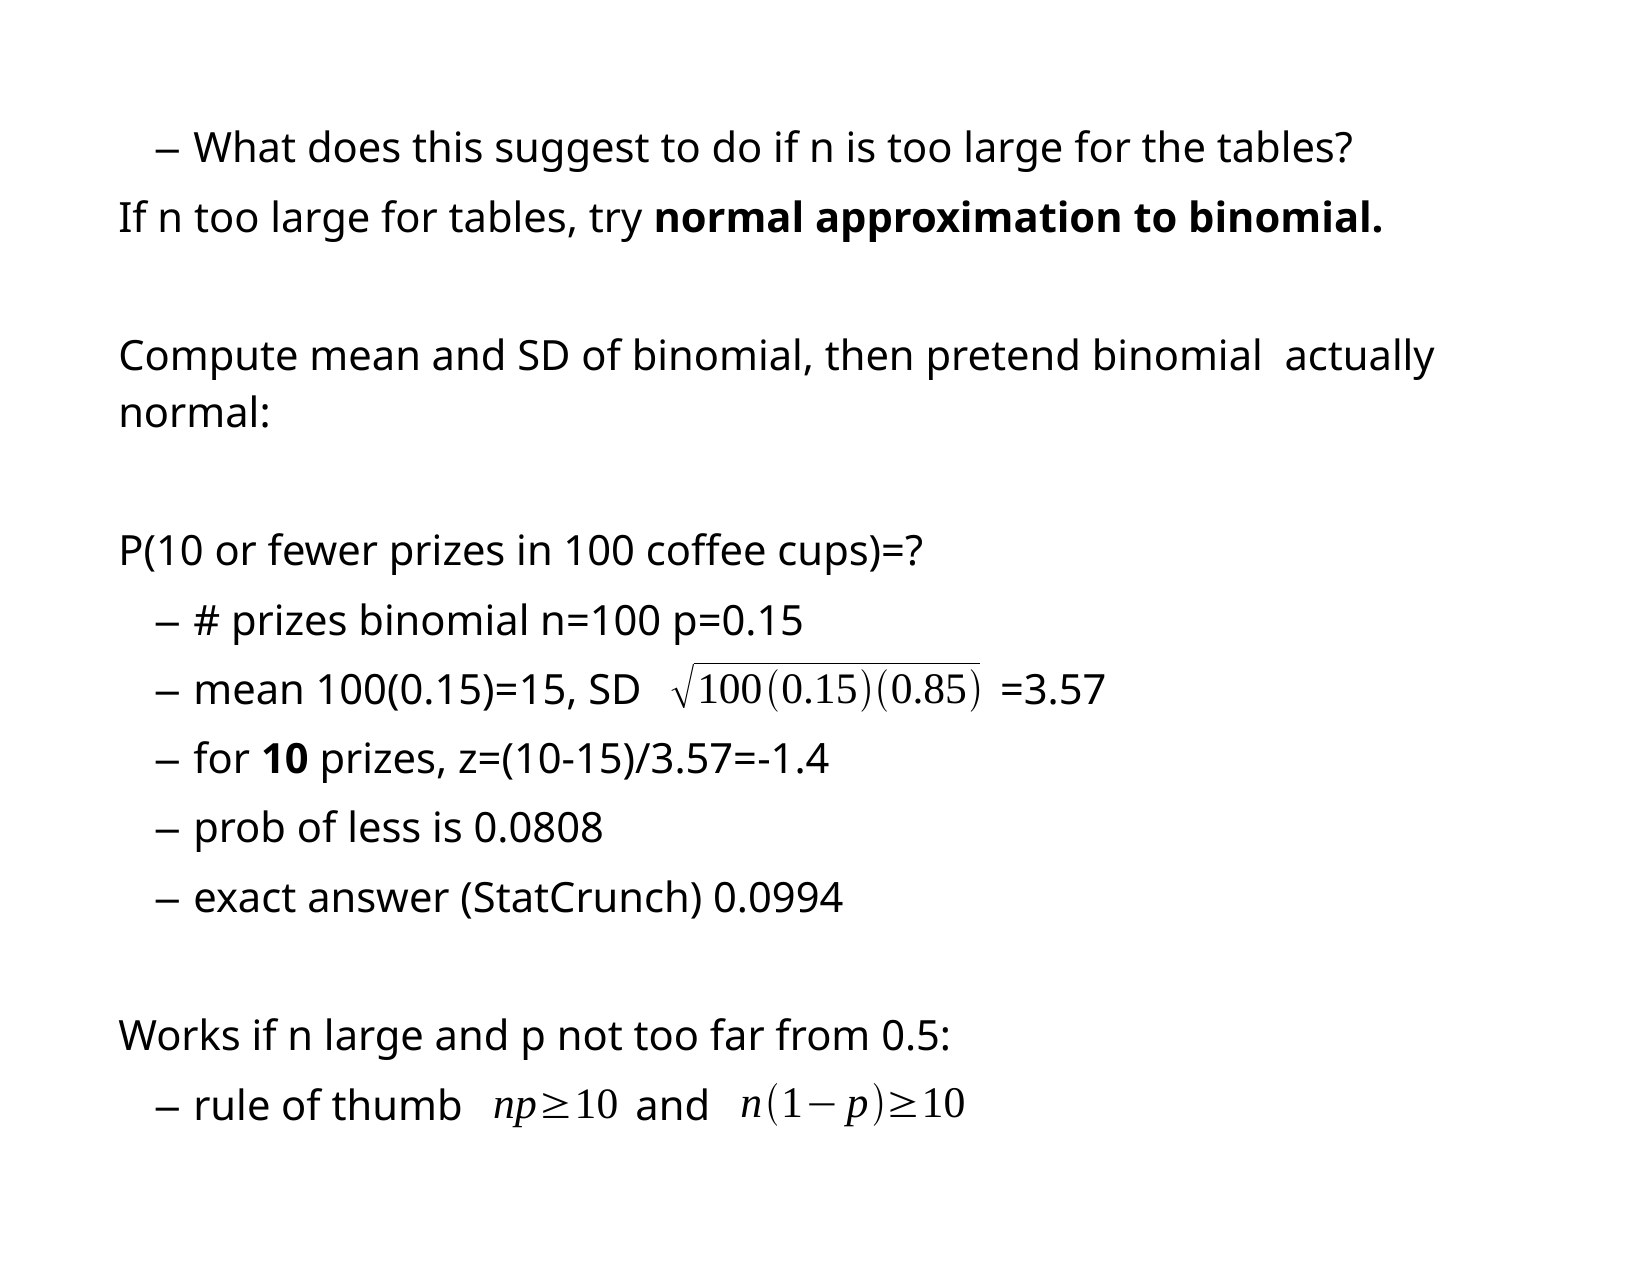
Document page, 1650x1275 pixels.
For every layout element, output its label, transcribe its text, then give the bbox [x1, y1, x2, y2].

list for 10 prizes, z=(10-15)/3.57=-1.40 [156, 729, 1532, 786]
text Compute mean and SD of binomial, then pretend binomial actually normal: [118, 326, 1532, 439]
text If n too large for tables, try normal approximation to binomial. [118, 187, 1532, 244]
text Works if n large and p not too far from 0.5: [118, 1006, 1532, 1063]
list What does this suggest to do if n is too large for the tables? [156, 118, 1532, 175]
list prob of less is 0.0808 [156, 798, 1532, 855]
list mean 100(0.15)=15, SD =3.57 [156, 660, 1532, 717]
list exact answer (StatCrunch) 0.0994 [156, 868, 1532, 924]
text P(10 or fewer prizes in 100 coffee cups)=? [118, 521, 1532, 578]
list # prizes binomial n=100 p=0.15 [156, 591, 1532, 647]
list rule of thumb and [156, 1075, 1532, 1132]
